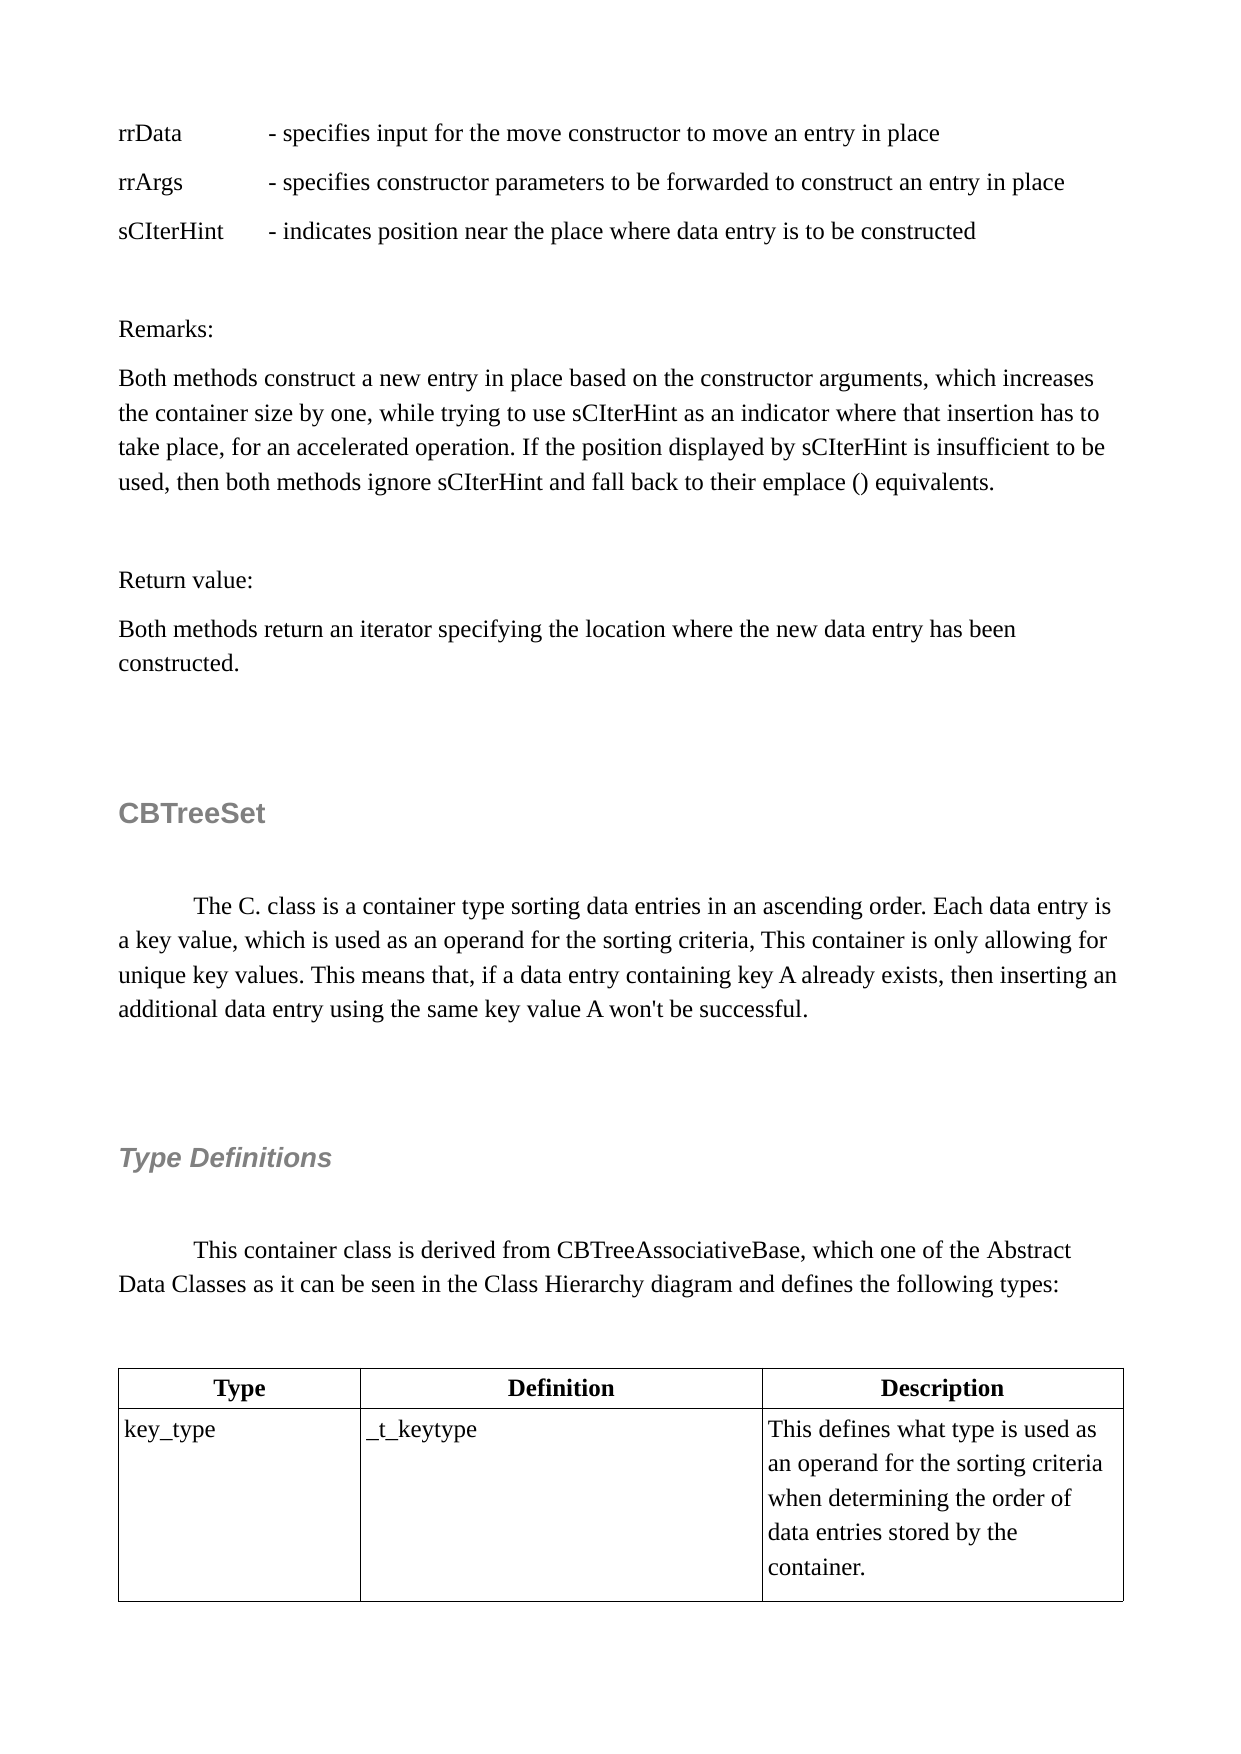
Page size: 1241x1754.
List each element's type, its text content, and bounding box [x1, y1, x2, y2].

table_header Definition [361, 1369, 762, 1408]
table_cell _t_keytype [361, 1409, 762, 1601]
text sCIterHint - indicates position near the place where data entry is to be constructed [118, 216, 1122, 245]
text rrArgs - specifies constructor parameters to be forwarded to construct an entry in place [118, 167, 1122, 196]
table_cell This defines what type is used as an operand for the sorting criteria when determining the order of data entries stored by the container. [763, 1409, 1123, 1601]
table_cell key_type [119, 1409, 360, 1601]
text Both methods construct a new entry in place based on the constructor arguments, which increases the container size by one, while trying to use sCIterHint as an indicator where that insertion has to take place, for an accelerated operation. If the position displayed by sCIterHint is insufficient to be used, then both methods ignore sCIterHint and fall back to their emplace () equivalents. [118, 363, 1122, 496]
text Return value: [118, 565, 1122, 594]
text Both methods return an iterator specifying the location where the new data entry has been constructed. [118, 614, 1122, 677]
text Remarks: [118, 314, 1122, 343]
table_header Description [763, 1369, 1123, 1408]
subtitle Type Definitions [118, 1141, 1122, 1173]
text rrData - specifies input for the move constructor to move an entry in place [118, 118, 1122, 147]
text This container class is derived from CBTreeAssociativeBase, which one of the Abstract Data Classes as it can be seen in the Class Hierarchy diagram and defines the following types: [118, 1235, 1122, 1298]
subtitle CBTreeSet [118, 796, 1122, 829]
text The C. class is a container type sorting data entries in an ascending order. Each data entry is a key value, which is used as an operand for the sorting criteria, This container is only allowing for unique key values. This means that, if a data entry containing key A already exists, then inserting an additional data entry using the same key value A won't be successful. [118, 891, 1122, 1023]
table_header Type [119, 1369, 360, 1408]
